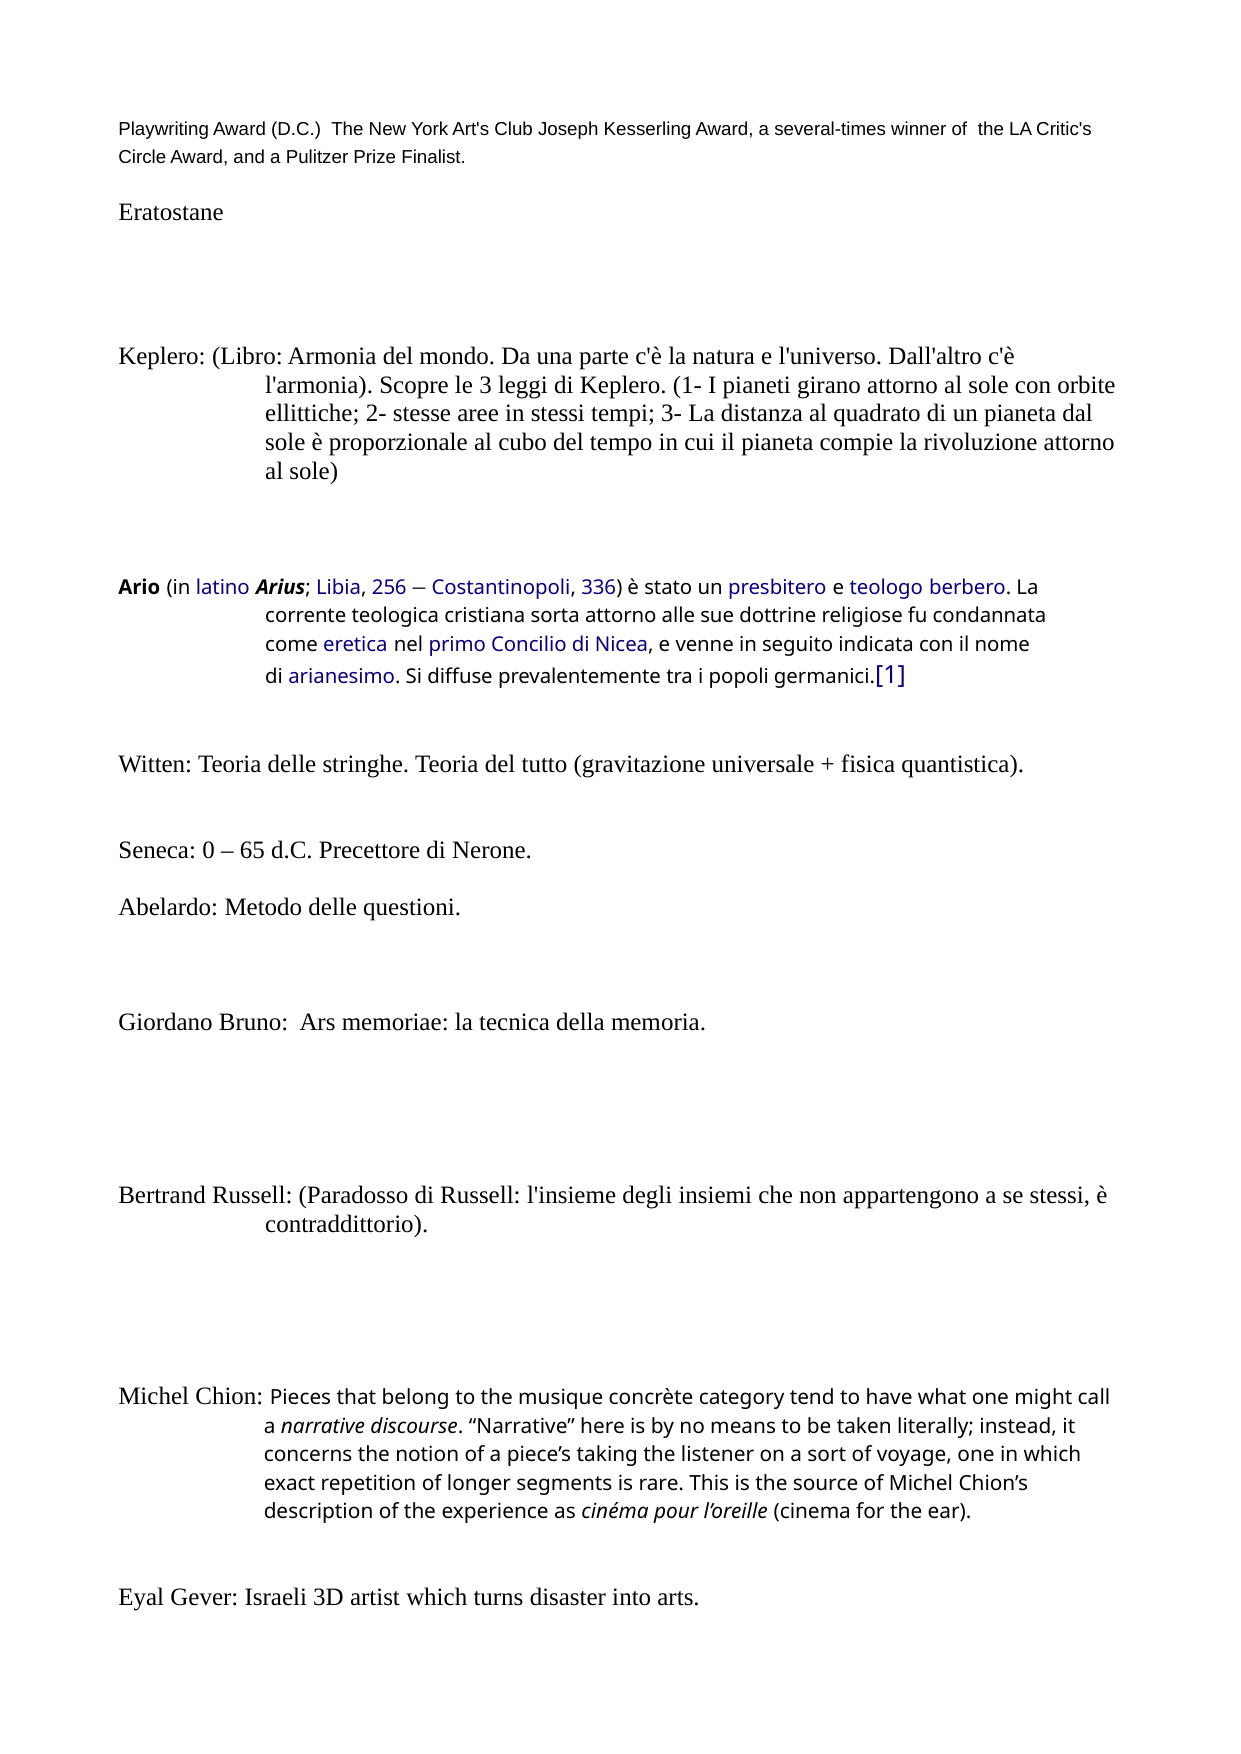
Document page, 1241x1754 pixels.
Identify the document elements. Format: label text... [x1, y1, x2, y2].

text Playwriting Award (D.C.) The New York Art's Club Joseph Kesserling Award, a several-times winner of the LA Critic's Circle Award, and a Pulitzer Prize Finalist. [118, 118, 1122, 168]
text Witten: Teoria delle stringhe. Teoria del tutto (gravitazione universale + fisica quantistica). [118, 749, 1122, 777]
text Michel Chion: Pieces that belong to the musique concrète category tend to have what one might call a narrative discourse. “Narrative” here is by no means to be taken literally; instead, it concerns the notion of a piece’s taking the listener on a sort of voyage, one in which exact repetition of longer segments is rare. This is the source of Michel Chion’s description of the experience as cinéma pour l’oreille (cinema for the ear). [118, 1381, 1122, 1524]
text Abelardo: Metodo delle questioni. [118, 892, 1122, 921]
text Eratostane [118, 197, 1122, 226]
text Bertrand Russell: (Paradosso di Russell: l'insieme degli insiemi che non appartengono a se stessi, è contraddittorio). [118, 1180, 1122, 1237]
text Eyal Gever: Israeli 3D artist which turns disaster into arts. [118, 1582, 1122, 1611]
text Giordano Bruno: Ars memoriae: la tecnica della memoria. [118, 1007, 1122, 1036]
text Ario (in latino Arius; Libia, 256 – Costantinopoli, 336) è stato un presbitero e teologo berbero. La corrente teologica cristiana sorta attorno alle sue dottrine religiose fu condannata come eretica nel primo Concilio di Nicea, e venne in seguito indicata con il nome di arianesimo. Si diffuse prevalentemente tra i popoli germanici.[1] [118, 571, 1122, 691]
text Seneca: 0 – 65 d.C. Precettore di Nerone. [118, 835, 1122, 864]
text Keplero: (Libro: Armonia del mondo. Da una parte c'è la natura e l'universo. Dall'altro c'è l'armonia). Scopre le 3 leggi di Keplero. (1- I pianeti girano attorno al sole con orbite ellittiche; 2- stesse aree in stessi tempi; 3- La distanza al quadrato di un pianeta dal sole è proporzionale al cubo del tempo in cui il pianeta compie la rivoluzione attorno al sole) [118, 341, 1122, 485]
